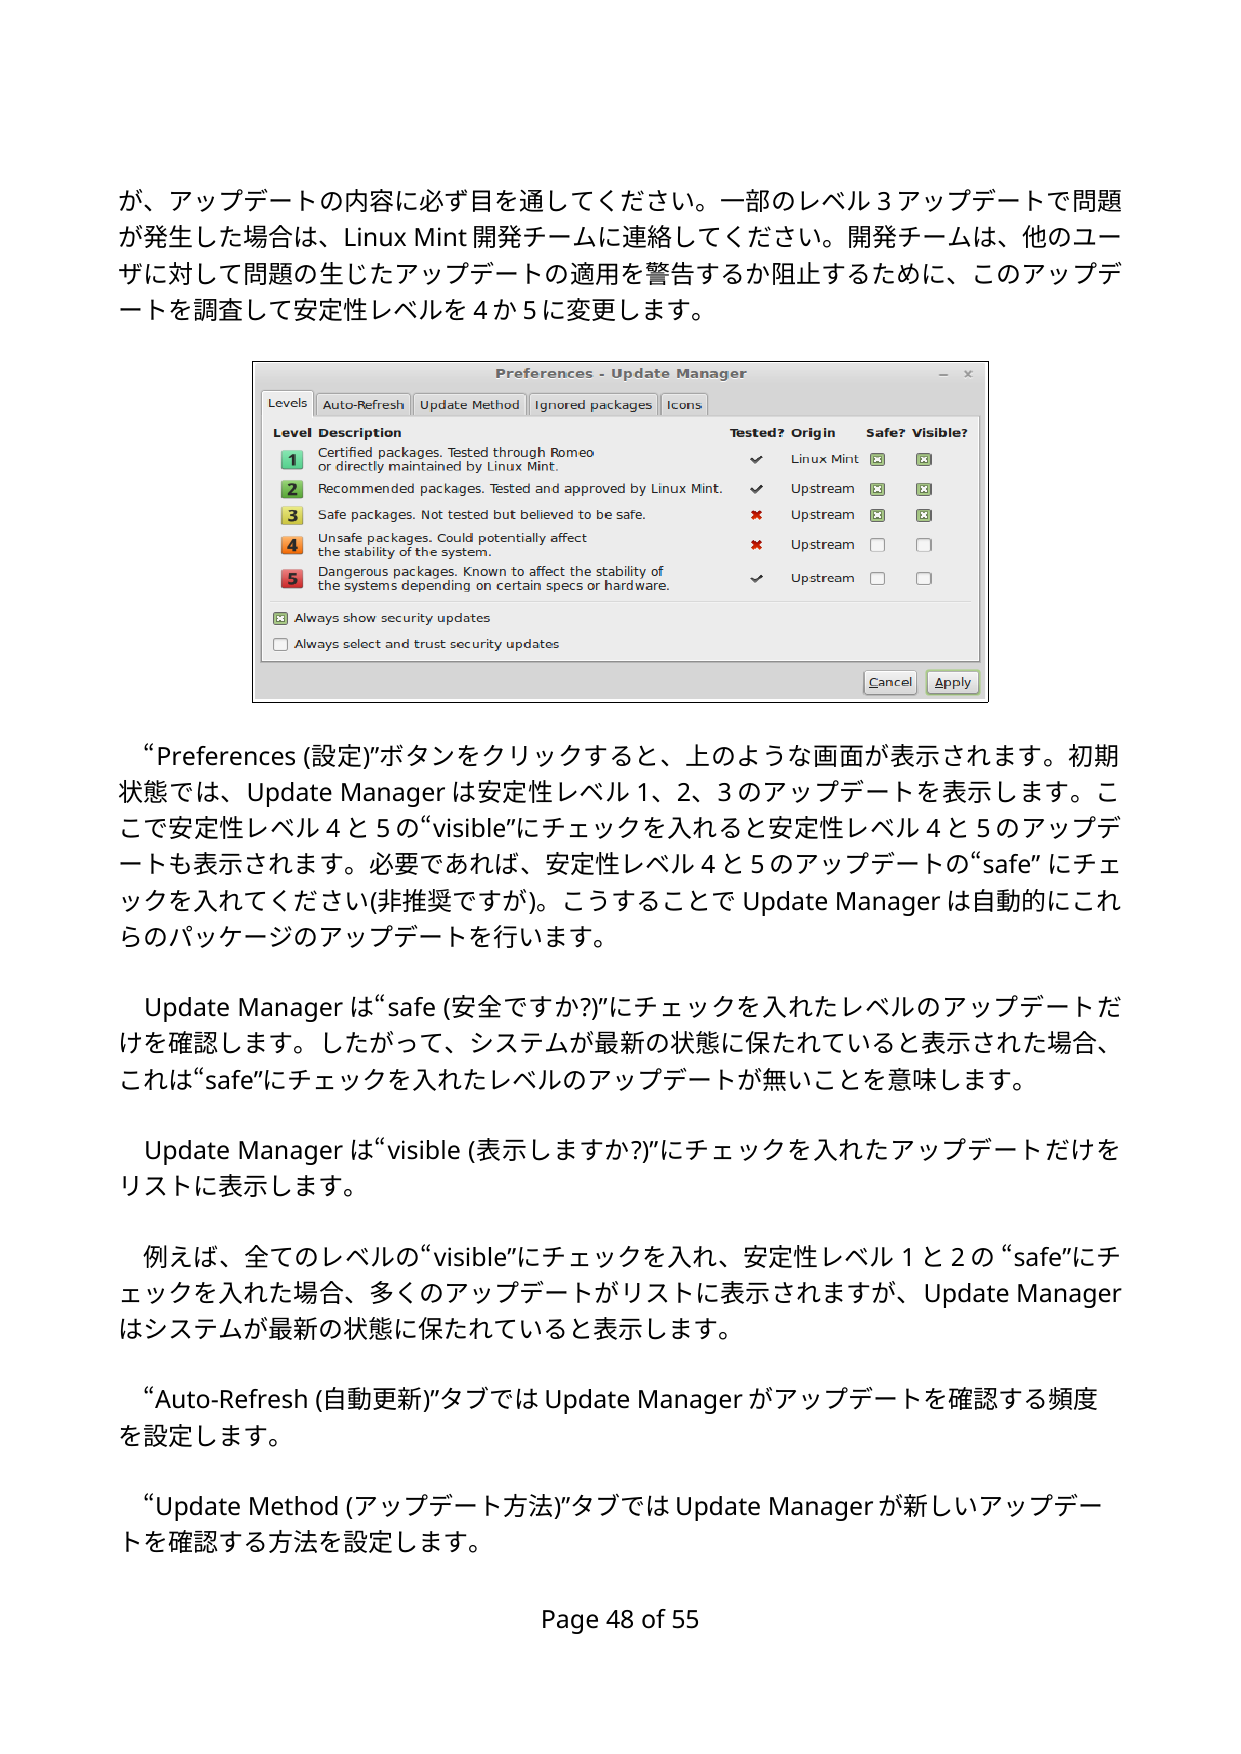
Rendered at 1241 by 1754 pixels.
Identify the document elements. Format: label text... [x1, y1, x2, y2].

text Update Managerは“visible (表示しますか?)”にチェックを入れたアップデートだけをリストに表示します。 [118, 1131, 1122, 1203]
text 例えば、全てのレベルの“visible”にチェックを入れ、安定性レベル1と2の “safe”にチェックを入れた場合、多くのアップデートがリストに表示されますが、Update Managerはシステムが最新の状態に保たれていると表示します。 [118, 1237, 1122, 1346]
text “Preferences (設定)”ボタンをクリックすると、上のような画面が表示されます。初期状態では、Update Managerは安定性レベル1、2、3のアップデートを表示します。ここで安定性レベル4と5の“visible”にチェックを入れると安定性レベル4と5のアップデートも表示されます。必要であれば、安定性レベル4と5のアップデートの“safe” にチェックを入れてください(非推奨ですが)。こうすることでUpdate Managerは自動的にこれらのパッケージのアップデートを行います。 [118, 736, 1122, 954]
text “Update Method (アップデート方法)”タブではUpdate Managerが新しいアップデートを確認する方法を設定します。 [118, 1486, 1122, 1559]
text が、アップデートの内容に必ず目を通してください。一部のレベル3アップデートで問題が発生した場合は、Linux Mint開発チームに連絡してください。開発チームは、他のユーザに対して問題の生じたアップデートの適用を警告するか阻止するために、このアップデートを調査して安定性レベルを4か5に変更します。 [118, 182, 1122, 327]
text “Auto-Refresh (自動更新)”タブではUpdate Managerがアップデートを確認する頻度を設定します。 [118, 1380, 1122, 1452]
text Update Managerは“safe (安全ですか?)”にチェックを入れたレベルのアップデートだけを確認します。したがって、システムが最新の状態に保たれていると表示された場合、これは“safe”にチェックを入れたレベルのアップデートが無いことを意味します。 [118, 988, 1122, 1096]
picture [255, 363, 986, 699]
